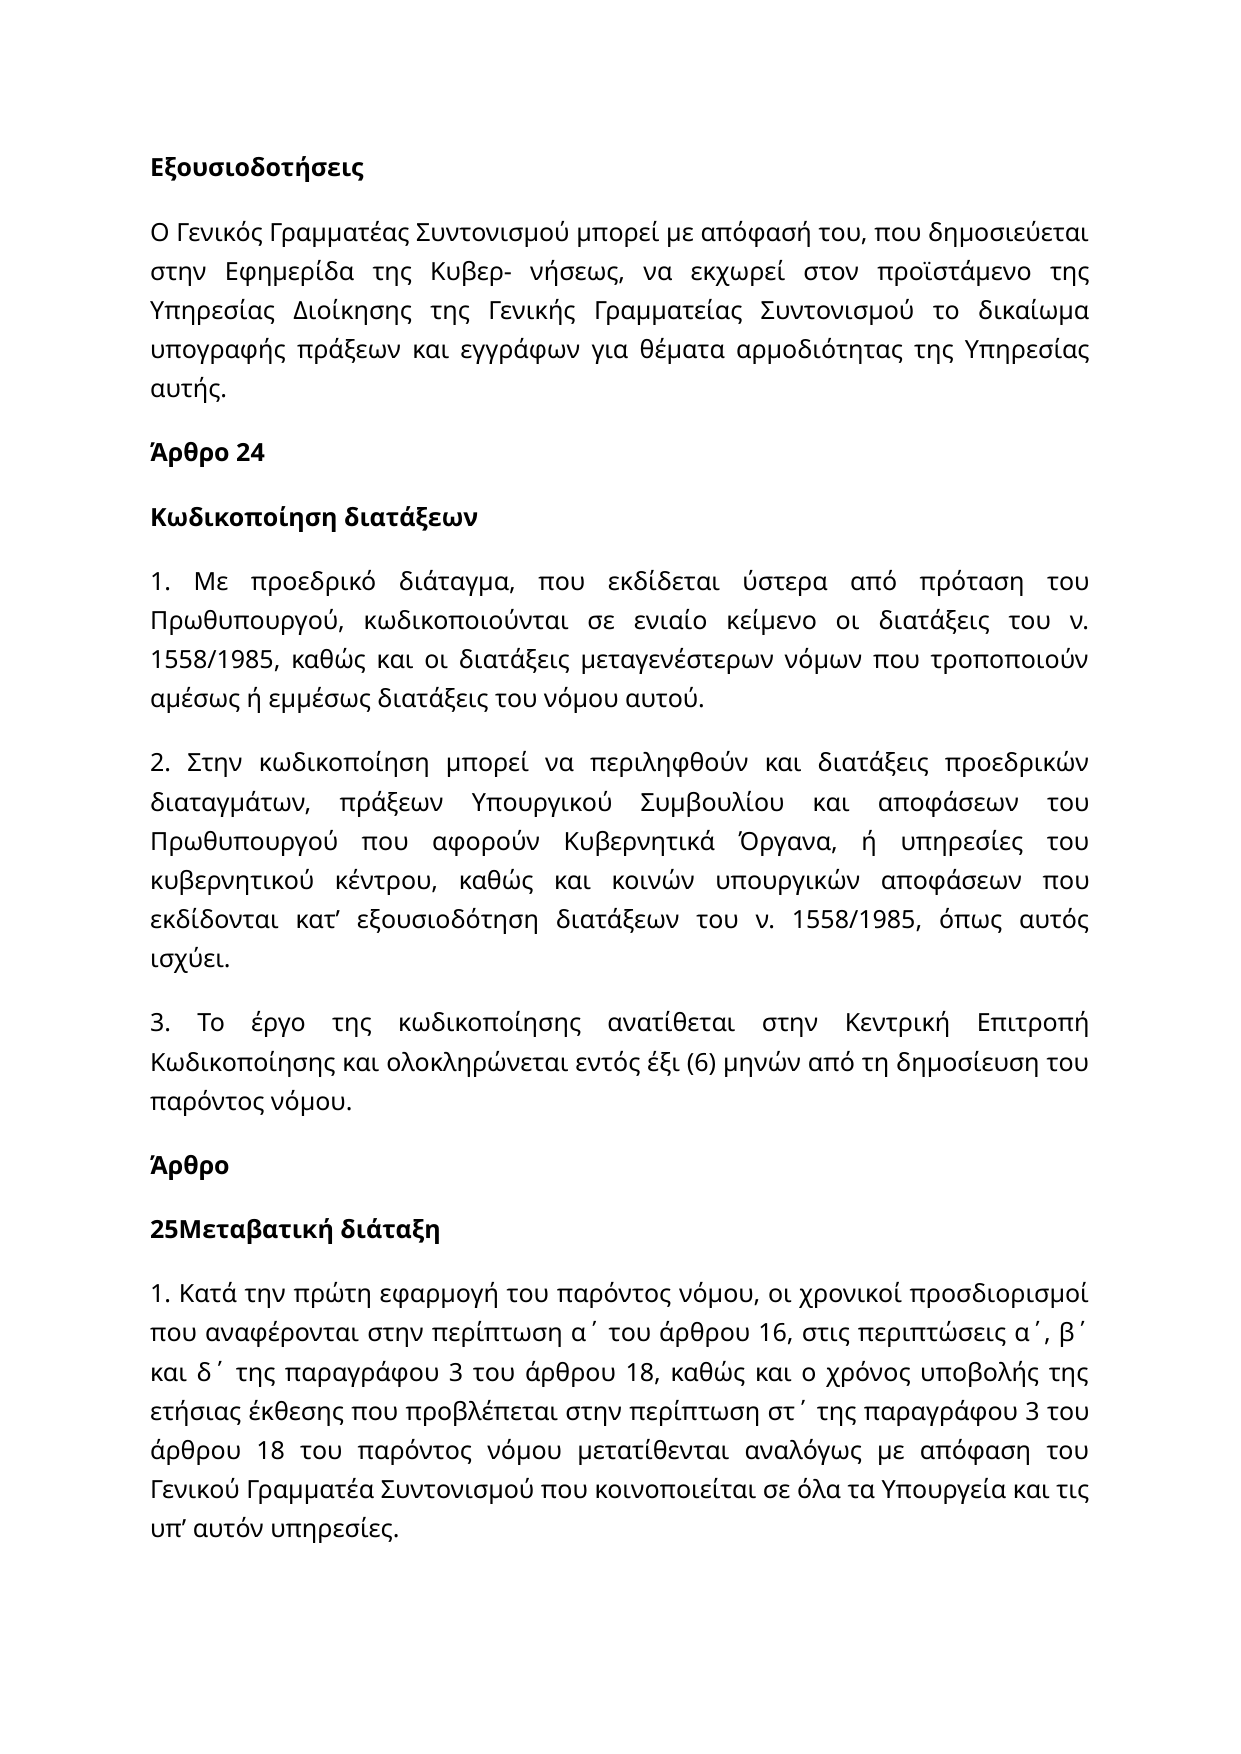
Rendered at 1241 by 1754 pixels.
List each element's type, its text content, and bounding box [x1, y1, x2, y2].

text 1. Κατά την πρώτη εφαρμογή του παρόντος νόμου, οι χρονικοί προσδιορισμοί που αναφέρονται στην περίπτωση α΄ του άρθρου 16, στις περιπτώσεις α΄, β΄ και δ΄ της παραγράφου 3 του άρθρου 18, καθώς και ο χρόνος υποβολής της ετήσιας έκθεσης που προβλέπεται στην περίπτωση στ΄ της παραγράφου 3 του άρθρου 18 του παρόντος νόμου μετατίθενται αναλόγως με απόφαση του Γενικού Γραμματέα Συντονισμού που κοινοποιείται σε όλα τα Υπουργεία και τις υπ’ αυτόν υπηρεσίες. [150, 1276, 1090, 1545]
text Άρθρο [150, 1147, 1090, 1182]
text 2. Στην κωδικοποίηση μπορεί να περιληφθούν και διατάξεις προεδρικών διαταγμάτων, πράξεων Υπουργικού Συμβουλίου και αποφάσεων του Πρωθυπουργού που αφορούν Κυβερνητικά Όργανα, ή υπηρεσίες του κυβερνητικού κέντρου, καθώς και κοινών υπουργικών αποφάσεων που εκδίδονται κατ’ εξουσιοδότηση διατάξεων του ν. 1558/1985, όπως αυτός ισχύει. [150, 745, 1090, 975]
text Ο Γενικός Γραμματέας Συντονισμού μπορεί με απόφασή του, που δημοσιεύεται στην Εφημερίδα της Κυβερ- νήσεως, να εκχωρεί στον προϊστάμενο της Υπηρεσίας Διοίκησης της Γενικής Γραμματείας Συντονισμού το δικαίωμα υπογραφής πράξεων και εγγράφων για θέματα αρμοδιότητας της Υπηρεσίας αυτής. [150, 214, 1090, 405]
text 1. Με προεδρικό διάταγμα, που εκδίδεται ύστερα από πρόταση του Πρωθυπουργού, κωδικοποιούνται σε ενιαίο κείμενο οι διατάξεις του ν. 1558/1985, καθώς και οι διατάξεις μεταγενέστερων νόμων που τροποποιούν αμέσως ή εμμέσως διατάξεις του νόμου αυτού. [150, 563, 1090, 715]
text Άρθρο 24 [150, 435, 1090, 469]
text 3. Το έργο της κωδικοποίησης ανατίθεται στην Κεντρική Επιτροπή Κωδικοποίησης και ολοκληρώνεται εντός έξι (6) μηνών από τη δημοσίευση του παρόντος νόμου. [150, 1005, 1090, 1117]
text Κωδικοποίηση διατάξεων [150, 499, 1090, 533]
text 25Μεταβατική διάταξη [150, 1212, 1090, 1246]
text Εξουσιοδοτήσεις [150, 150, 1090, 184]
